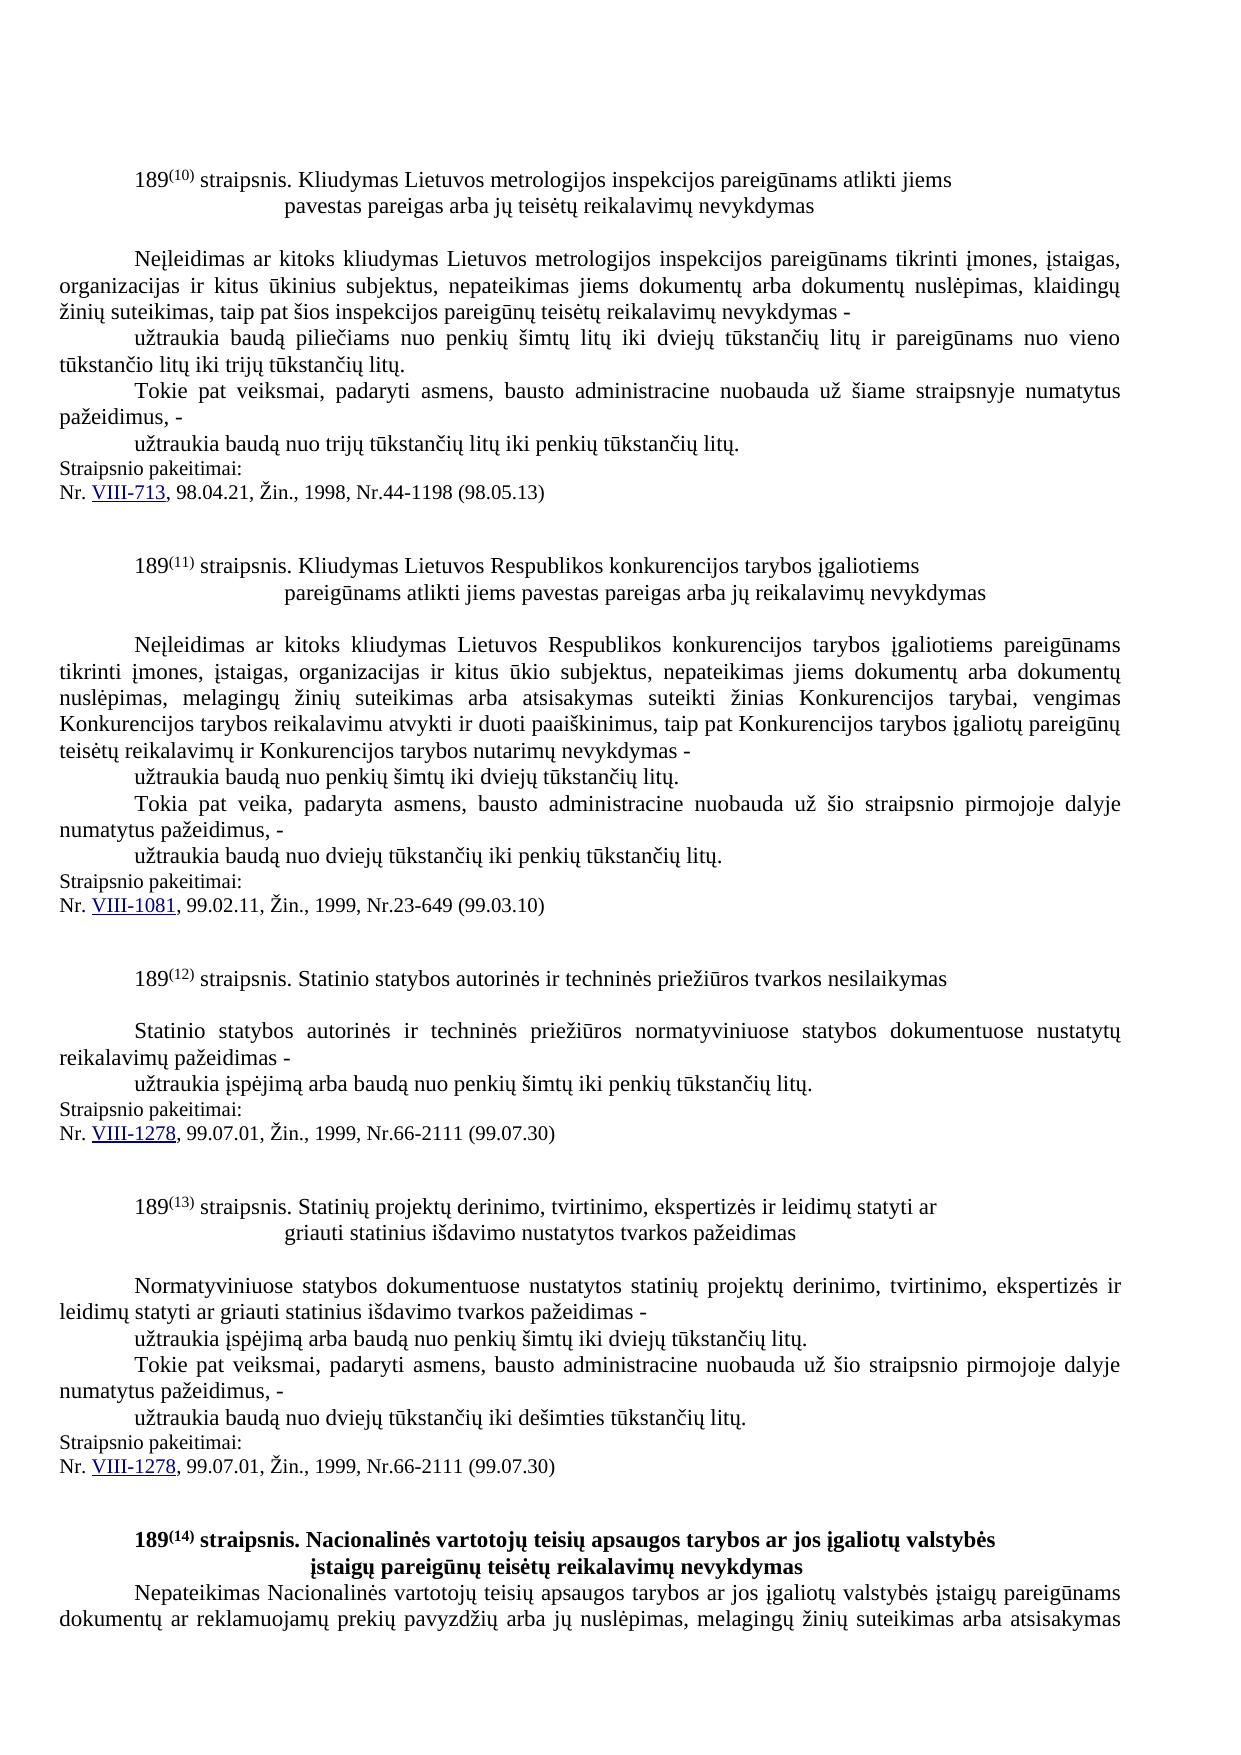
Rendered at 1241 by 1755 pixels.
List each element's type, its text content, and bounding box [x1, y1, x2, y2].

text Nr. VIII-1081, 99.02.11, Žin., 1999, Nr.23-649 (99.03.10) [59, 893, 1122, 917]
text Tokie pat veiksmai, padaryti asmens, bausto administracine nuobauda už šiame straipsnyje numatytus pažeidimus, - [59, 377, 1122, 430]
text užtraukia baudą nuo dviejų tūkstančių iki penkių tūkstančių litų. [59, 842, 1122, 869]
text užtraukia baudą nuo dviejų tūkstančių iki dešimties tūkstančių litų. [59, 1404, 1122, 1430]
text griauti statinius išdavimo nustatytos tvarkos pažeidimas [284, 1219, 1122, 1246]
text pareigūnams atlikti jiems pavestas pareigas arba jų reikalavimų nevykdymas [284, 579, 1122, 605]
text užtraukia baudą piliečiams nuo penkių šimtų litų iki dviejų tūkstančių litų ir pareigūnams nuo vieno tūkstančio litų iki trijų tūkstančių litų. [59, 324, 1122, 377]
text Straipsnio pakeitimai: [59, 1430, 1122, 1454]
text užtraukia baudą nuo penkių šimtų iki dviejų tūkstančių litų. [59, 763, 1122, 789]
text Nr. VIII-1278, 99.07.01, Žin., 1999, Nr.66-2111 (99.07.30) [59, 1121, 1122, 1145]
text Nr. VIII-1278, 99.07.01, Žin., 1999, Nr.66-2111 (99.07.30) [59, 1454, 1122, 1478]
text įstaigų pareigūnų teisėtų reikalavimų nevykdymas [310, 1553, 1122, 1579]
text užtraukia baudą nuo trijų tūkstančių litų iki penkių tūkstančių litų. [59, 430, 1122, 456]
text Nepateikimas Nacionalinės vartotojų teisių apsaugos tarybos ar jos įgaliotų valstybės įstaigų pareigūnams dokumentų ar reklamuojamų prekių pavyzdžių arba jų nuslėpimas, melagingų žinių suteikimas arba atsisakymas [59, 1579, 1122, 1632]
text Neįleidimas ar kitoks kliudymas Lietuvos metrologijos inspekcijos pareigūnams tikrinti įmones, įstaigas, organizacijas ir kitus ūkinius subjektus, nepateikimas jiems dokumentų arba dokumentų nuslėpimas, klaidingų žinių suteikimas, taip pat šios inspekcijos pareigūnų teisėtų reikalavimų nevykdymas - [59, 245, 1122, 324]
text Straipsnio pakeitimai: [59, 456, 1122, 480]
text 189(12) straipsnis. Statinio statybos autorinės ir techninės priežiūros tvarkos nesilaikymas [134, 965, 1122, 991]
text 189(10) straipsnis. Kliudymas Lietuvos metrologijos inspekcijos pareigūnams atlikti jiems [59, 166, 1122, 193]
text Tokie pat veiksmai, padaryti asmens, bausto administracine nuobauda už šio straipsnio pirmojoje dalyje numatytus pažeidimus, - [59, 1351, 1122, 1404]
text užtraukia įspėjimą arba baudą nuo penkių šimtų iki penkių tūkstančių litų. [59, 1070, 1122, 1097]
text Normatyviniuose statybos dokumentuose nustatytos statinių projektų derinimo, tvirtinimo, ekspertizės ir leidimų statyti ar griauti statinius išdavimo tvarkos pažeidimas - [59, 1272, 1122, 1325]
text 189(11) straipsnis. Kliudymas Lietuvos Respublikos konkurencijos tarybos įgaliotiems [134, 552, 1122, 579]
text Straipsnio pakeitimai: [59, 869, 1122, 893]
text užtraukia įspėjimą arba baudą nuo penkių šimtų iki dviejų tūkstančių litų. [59, 1325, 1122, 1351]
text Tokia pat veika, padaryta asmens, bausto administracine nuobauda už šio straipsnio pirmojoje dalyje numatytus pažeidimus, - [59, 789, 1122, 842]
text Nr. VIII-713, 98.04.21, Žin., 1998, Nr.44-1198 (98.05.13) [59, 480, 1122, 504]
text pavestas pareigas arba jų teisėtų reikalavimų nevykdymas [209, 193, 1122, 219]
text Statinio statybos autorinės ir techninės priežiūros normatyviniuose statybos dokumentuose nustatytų reikalavimų pažeidimas - [59, 1018, 1122, 1070]
text Straipsnio pakeitimai: [59, 1097, 1122, 1121]
text 189(14) straipsnis. Nacionalinės vartotojų teisių apsaugos tarybos ar jos įgaliotų valstybės [134, 1526, 1122, 1553]
text 189(13) straipsnis. Statinių projektų derinimo, tvirtinimo, ekspertizės ir leidimų statyti ar [134, 1193, 1122, 1219]
text Neįleidimas ar kitoks kliudymas Lietuvos Respublikos konkurencijos tarybos įgaliotiems pareigūnams tikrinti įmones, įstaigas, organizacijas ir kitus ūkio subjektus, nepateikimas jiems dokumentų arba dokumentų nuslėpimas, melagingų žinių suteikimas arba atsisakymas suteikti žinias Konkurencijos tarybai, vengimas Konkurencijos tarybos reikalavimu atvykti ir duoti paaiškinimus, taip pat Konkurencijos tarybos įgaliotų pareigūnų teisėtų reikalavimų ir Konkurencijos tarybos nutarimų nevykdymas - [59, 631, 1122, 763]
